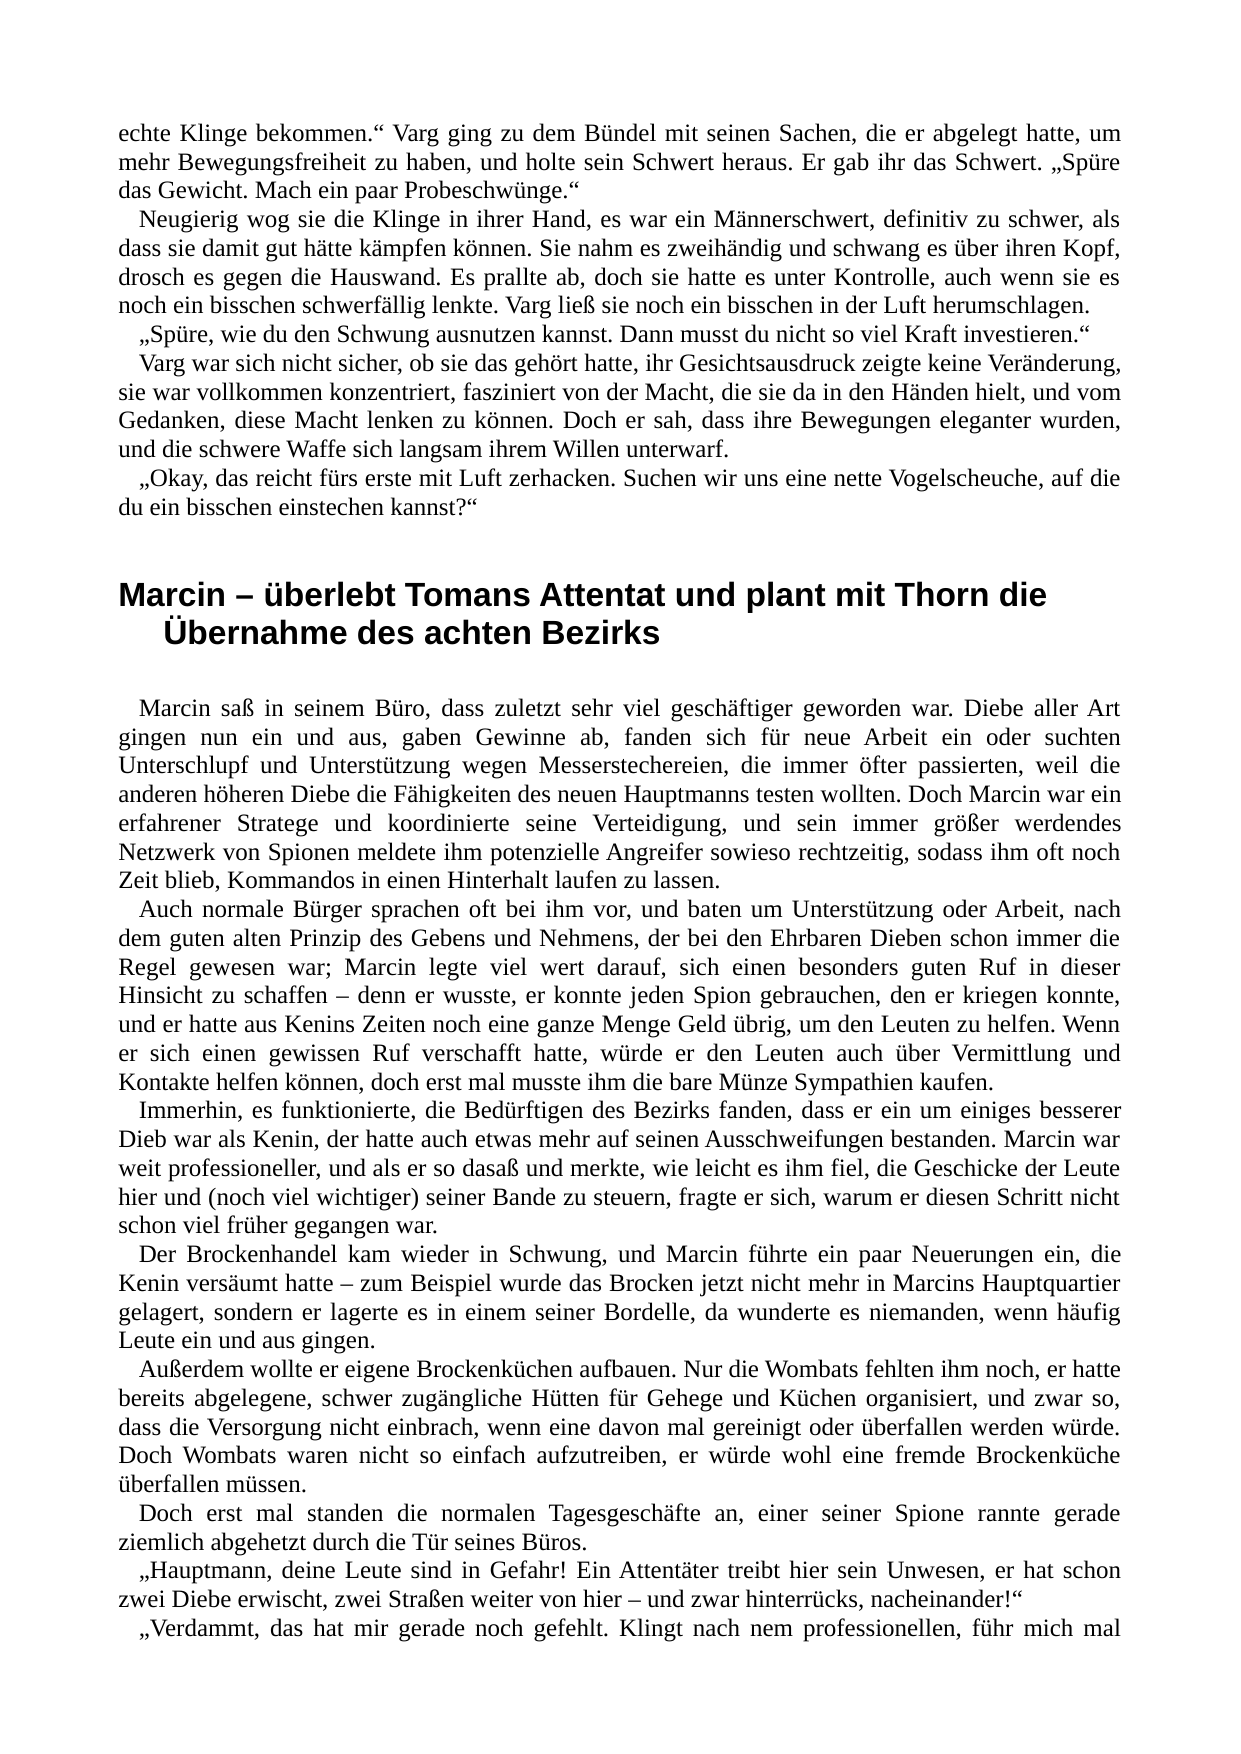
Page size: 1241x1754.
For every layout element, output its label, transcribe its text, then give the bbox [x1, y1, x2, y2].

text Auch normale Bürger sprachen oft bei ihm vor, und baten um Unterstützung oder Arbeit, nach dem guten alten Prinzip des Gebens und Nehmens, der bei den Ehrbaren Dieben schon immer die Regel gewesen war; Marcin legte viel wert darauf, sich einen besonders guten Ruf in dieser Hinsicht zu schaffen – denn er wusste, er konnte jeden Spion gebrauchen, den er kriegen konnte, und er hatte aus Kenins Zeiten noch eine ganze Menge Geld übrig, um den Leuten zu helfen. Wenn er sich einen gewissen Ruf verschafft hatte, würde er den Leuten auch über Vermittlung und Kontakte helfen können, doch erst mal musste ihm die bare Münze Sympathien kaufen. [118, 894, 1122, 1095]
text „Hauptmann, deine Leute sind in Gefahr! Ein Attentäter treibt hier sein Unwesen, er hat schon zwei Diebe erwischt, zwei Straßen weiter von hier – und zwar hinterrücks, nacheinander!“ [118, 1555, 1122, 1613]
subtitle Marcin – überlebt Tomans Attentat und plant mit Thorn die Übernahme des achten Bezirks [118, 574, 1122, 652]
text Varg war sich nicht sicher, ob sie das gehört hatte, ihr Gesichtsausdruck zeigte keine Veränderung, sie war vollkommen konzentriert, fasziniert von der Macht, die sie da in den Händen hielt, und vom Gedanken, diese Macht lenken zu können. Doch er sah, dass ihre Bewegungen eleganter wurden, und die schwere Waffe sich langsam ihrem Willen unterwarf. [118, 348, 1122, 463]
text „Okay, das reicht fürs erste mit Luft zerhacken. Suchen wir uns eine nette Vogelscheuche, auf die du ein bisschen einstechen kannst?“ [118, 463, 1122, 521]
text „Verdammt, das hat mir gerade noch gefehlt. Klingt nach nem professionellen, führ mich mal [118, 1613, 1122, 1642]
text Immerhin, es funktionierte, die Bedürftigen des Bezirks fanden, dass er ein um einiges besserer Dieb war als Kenin, der hatte auch etwas mehr auf seinen Ausschweifungen bestanden. Marcin war weit professioneller, und als er so dasaß und merkte, wie leicht es ihm fiel, die Geschicke der Leute hier und (noch viel wichtiger) seiner Bande zu steuern, fragte er sich, warum er diesen Schritt nicht schon viel früher gegangen war. [118, 1095, 1122, 1239]
text Außerdem wollte er eigene Brockenküchen aufbauen. Nur die Wombats fehlten ihm noch, er hatte bereits abgelegene, schwer zugängliche Hütten für Gehege und Küchen organisiert, und zwar so, dass die Versorgung nicht einbrach, wenn eine davon mal gereinigt oder überfallen werden würde. Doch Wombats waren nicht so einfach aufzutreiben, er würde wohl eine fremde Brockenküche überfallen müssen. [118, 1354, 1122, 1498]
text Doch erst mal standen die normalen Tagesgeschäfte an, einer seiner Spione rannte gerade ziemlich abgehetzt durch die Tür seines Büros. [118, 1498, 1122, 1555]
text Der Brockenhandel kam wieder in Schwung, und Marcin führte ein paar Neuerungen ein, die Kenin versäumt hatte – zum Beispiel wurde das Brocken jetzt nicht mehr in Marcins Hauptquartier gelagert, sondern er lagerte es in einem seiner Bordelle, da wunderte es niemanden, wenn häufig Leute ein und aus gingen. [118, 1239, 1122, 1354]
text echte Klinge bekommen.“ Varg ging zu dem Bündel mit seinen Sachen, die er abgelegt hatte, um mehr Bewegungsfreiheit zu haben, und holte sein Schwert heraus. Er gab ihr das Schwert. „Spüre das Gewicht. Mach ein paar Probeschwünge.“ [118, 118, 1122, 204]
text Marcin saß in seinem Büro, dass zuletzt sehr viel geschäftiger geworden war. Diebe aller Art gingen nun ein und aus, gaben Gewinne ab, fanden sich für neue Arbeit ein oder suchten Unterschlupf und Unterstützung wegen Messerstechereien, die immer öfter passierten, weil die anderen höheren Diebe die Fähigkeiten des neuen Hauptmanns testen wollten. Doch Marcin war ein erfahrener Stratege und koordinierte seine Verteidigung, und sein immer größer werdendes Netzwerk von Spionen meldete ihm potenzielle Angreifer sowieso rechtzeitig, sodass ihm oft noch Zeit blieb, Kommandos in einen Hinterhalt laufen zu lassen. [118, 693, 1122, 894]
text „Spüre, wie du den Schwung ausnutzen kannst. Dann musst du nicht so viel Kraft investieren.“ [118, 319, 1122, 348]
text Neugierig wog sie die Klinge in ihrer Hand, es war ein Männerschwert, definitiv zu schwer, als dass sie damit gut hätte kämpfen können. Sie nahm es zweihändig und schwang es über ihren Kopf, drosch es gegen die Hauswand. Es prallte ab, doch sie hatte es unter Kontrolle, auch wenn sie es noch ein bisschen schwerfällig lenkte. Varg ließ sie noch ein bisschen in der Luft herumschlagen. [118, 204, 1122, 319]
